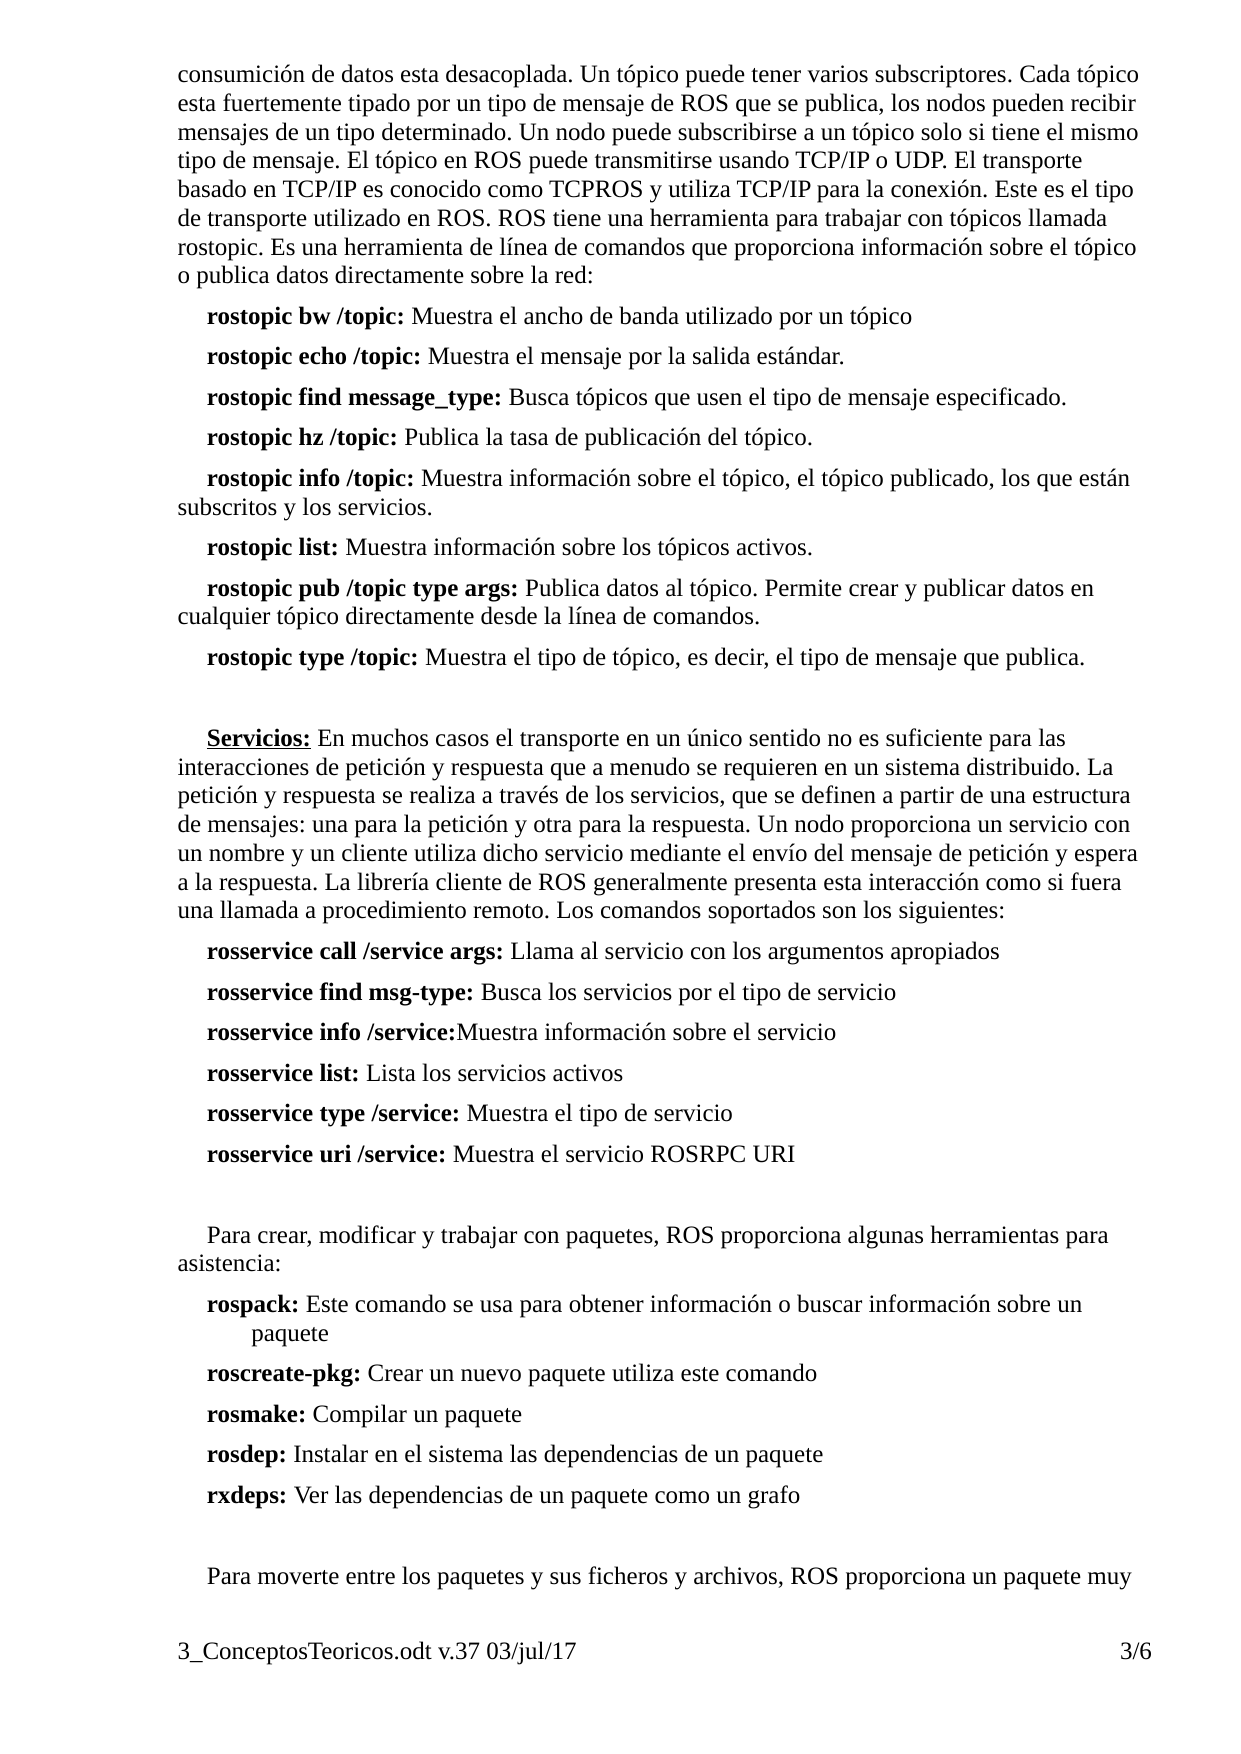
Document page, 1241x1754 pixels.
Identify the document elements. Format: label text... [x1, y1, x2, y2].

text rosservice type /service: Muestra el tipo de servicio [177, 1098, 1152, 1127]
text consumición de datos esta desacoplada. Un tópico puede tener varios subscriptores. Cada tópico esta fuertemente tipado por un tipo de mensaje de ROS que se publica, los nodos pueden recibir mensajes de un tipo determinado. Un nodo puede subscribirse a un tópico solo si tiene el mismo tipo de mensaje. El tópico en ROS puede transmitirse usando TCP/IP o UDP. El transporte basado en TCP/IP es conocido como TCPROS y utiliza TCP/IP para la conexión. Este es el tipo de transporte utilizado en ROS. ROS tiene una herramienta para trabajar con tópicos llamada rostopic. Es una herramienta de línea de comandos que proporciona información sobre el tópico o publica datos directamente sobre la red: [177, 59, 1152, 289]
text Para crear, modificar y trabajar con paquetes, ROS proporciona algunas herramientas para asistencia: [177, 1220, 1152, 1277]
text rostopic type /topic: Muestra el tipo de tópico, es decir, el tipo de mensaje que publica. [177, 642, 1152, 671]
text rosmake: Compilar un paquete [177, 1399, 1152, 1427]
text rosdep: Instalar en el sistema las dependencias de un paquete [177, 1439, 1152, 1468]
text rostopic hz /topic: Publica la tasa de publicación del tópico. [177, 422, 1152, 451]
text rxdeps: Ver las dependencias de un paquete como un grafo [177, 1480, 1152, 1508]
text Para moverte entre los paquetes y sus ficheros y archivos, ROS proporciona un paquete muy [177, 1561, 1152, 1589]
text rospack: Este comando se usa para obtener información o buscar información sobre un paquete [177, 1289, 1152, 1346]
text rosservice info /service:Muestra información sobre el servicio [177, 1017, 1152, 1046]
text rostopic echo /topic: Muestra el mensaje por la salida estándar. [177, 341, 1152, 370]
text Servicios: En muchos casos el transporte en un único sentido no es suficiente para las interacciones de petición y respuesta que a menudo se requieren en un sistema distribuido. La petición y respuesta se realiza a través de los servicios, que se definen a partir de una estructura de mensajes: una para la petición y otra para la respuesta. Un nodo proporciona un servicio con un nombre y un cliente utiliza dicho servicio mediante el envío del mensaje de petición y espera a la respuesta. La librería cliente de ROS generalmente presenta esta interacción como si fuera una llamada a procedimiento remoto. Los comandos soportados son los siguientes: [177, 723, 1152, 924]
text rostopic pub /topic type args: Publica datos al tópico. Permite crear y publicar datos en cualquier tópico directamente desde la línea de comandos. [177, 573, 1152, 630]
text rosservice list: Lista los servicios activos [177, 1058, 1152, 1086]
text rostopic list: Muestra información sobre los tópicos activos. [177, 532, 1152, 561]
text rostopic info /topic: Muestra información sobre el tópico, el tópico publicado, los que están subscritos y los servicios. [177, 463, 1152, 520]
text rosservice find msg-type: Busca los servicios por el tipo de servicio [177, 977, 1152, 1005]
text rostopic find message_type: Busca tópicos que usen el tipo de mensaje especificado. [177, 382, 1152, 411]
text rosservice uri /service: Muestra el servicio ROSRPC URI [177, 1139, 1152, 1167]
text roscreate-pkg: Crear un nuevo paquete utiliza este comando [177, 1358, 1152, 1387]
text rostopic bw /topic: Muestra el ancho de banda utilizado por un tópico [177, 301, 1152, 329]
text rosservice call /service args: Llama al servicio con los argumentos apropiados [177, 936, 1152, 965]
